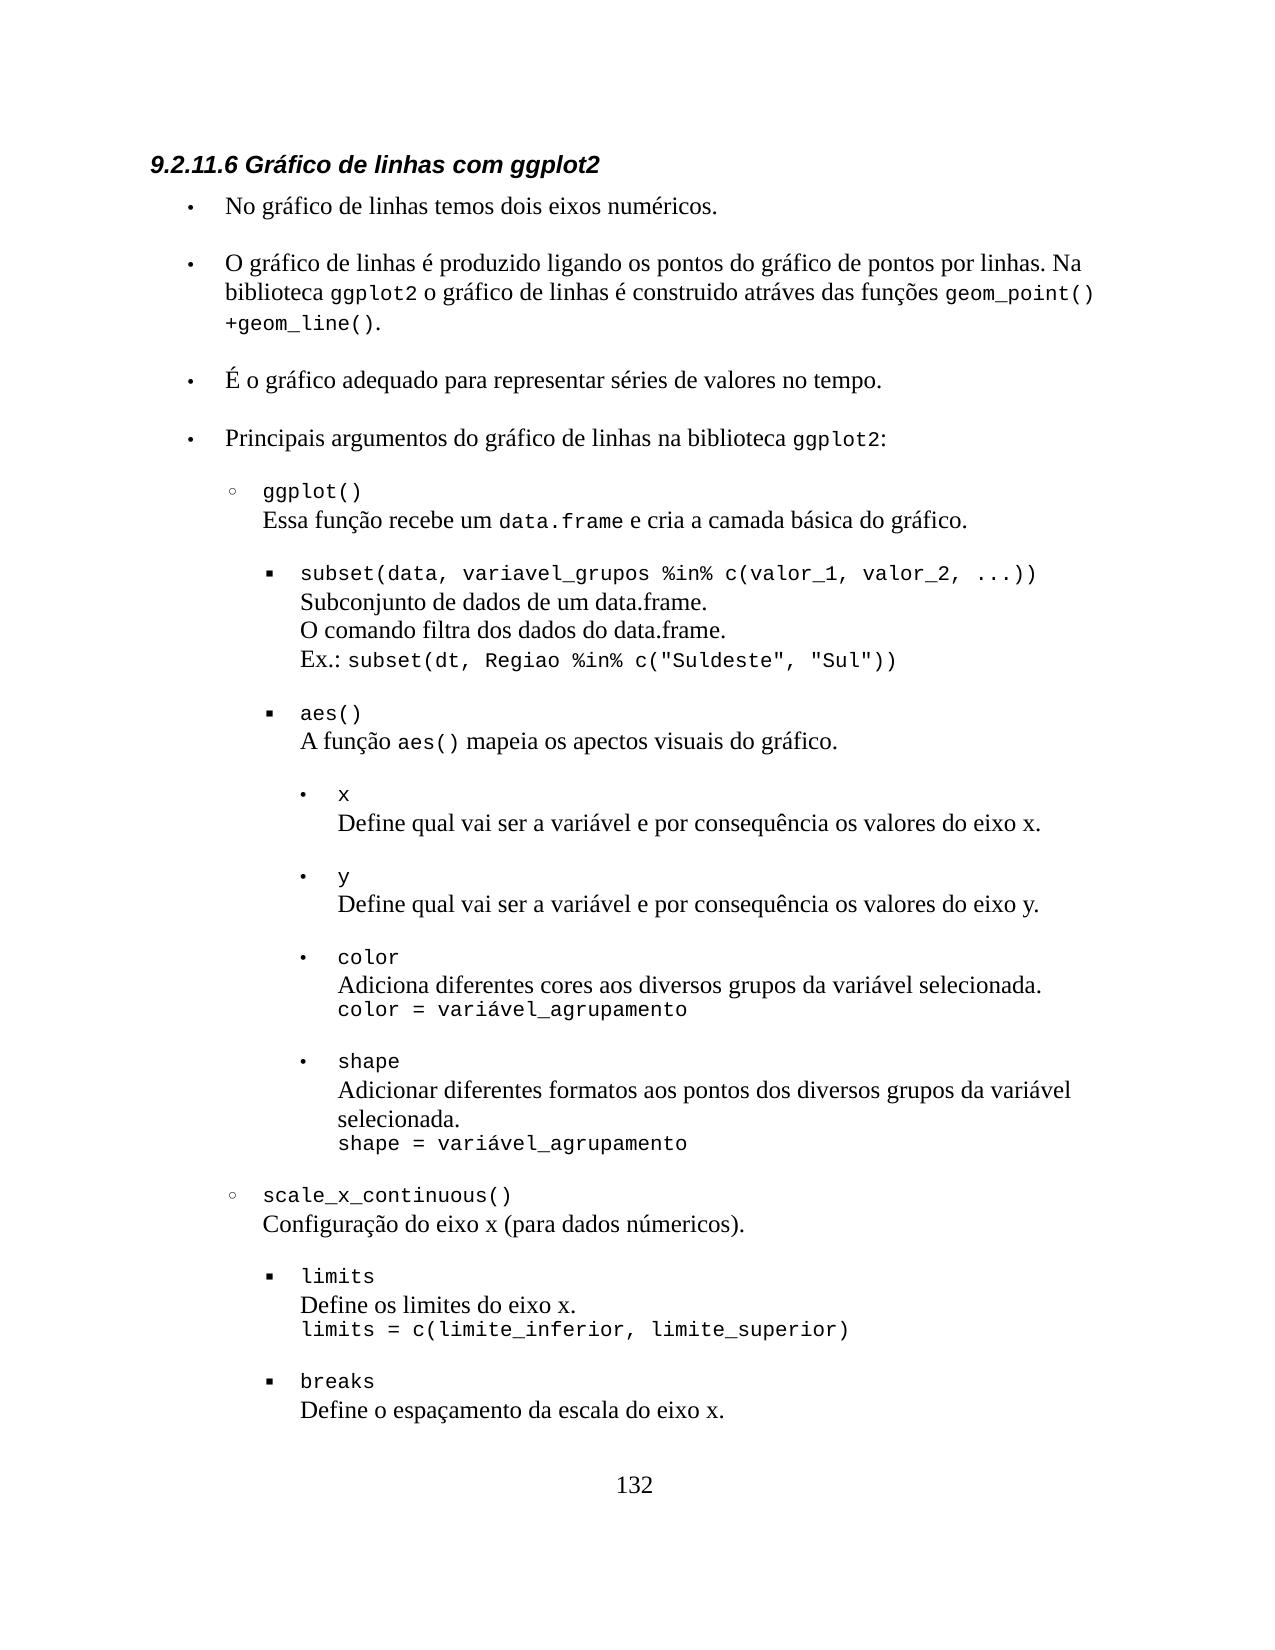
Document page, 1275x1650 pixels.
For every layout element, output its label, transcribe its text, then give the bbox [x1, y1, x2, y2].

list subset(data, variavel_grupos %in% c(valor_1, valor_2, ...)) Subconjunto de dados de um data.frame. O comando filtra dos dados do data.frame. Ex.: subset(dt, Regiao %in% c("Suldeste", "Sul")) [262, 563, 1125, 702]
list x Define qual vai ser a variável e por consequência os valores do eixo x. [300, 784, 1125, 866]
list shape Adicionar diferentes formatos aos pontos dos diversos grupos da variável selecionada. shape = variável_agrupamento [300, 1052, 1125, 1185]
list Principais argumentos do gráfico de linhas na biblioteca ggplot2: [187, 423, 1125, 481]
list É o gráfico adequado para representar séries de valores no tempo. [187, 365, 1125, 423]
list breaks Define o espaçamento da escala do eixo x. [262, 1371, 1125, 1423]
list ggplot() Essa função recebe um data.frame e cria a camada básica do gráfico. [225, 481, 1125, 563]
list limits Define os limites do eixo x. limits = c(limite_inferior, limite_superior) [262, 1266, 1125, 1371]
list O gráfico de linhas é produzido ligando os pontos do gráfico de pontos por linhas. Na biblioteca ggplot2 o gráfico de linhas é construido atráves das funções geom_point()+geom_line(). [187, 248, 1125, 365]
list No gráfico de linhas temos dois eixos numéricos. [187, 191, 1125, 248]
list y Define qual vai ser a variável e por consequência os valores do eixo y. [300, 866, 1125, 947]
list color Adiciona diferentes cores aos diversos grupos da variável selecionada. color = variável_agrupamento [300, 947, 1125, 1052]
list scale_x_continuous() Configuração do eixo x (para dados númericos). [225, 1185, 1125, 1266]
list aes() A função aes() mapeia os apectos visuais do gráfico. [262, 702, 1125, 784]
subtitle 9.2.11.6 Gráfico de linhas com ggplot2 [150, 150, 1125, 178]
